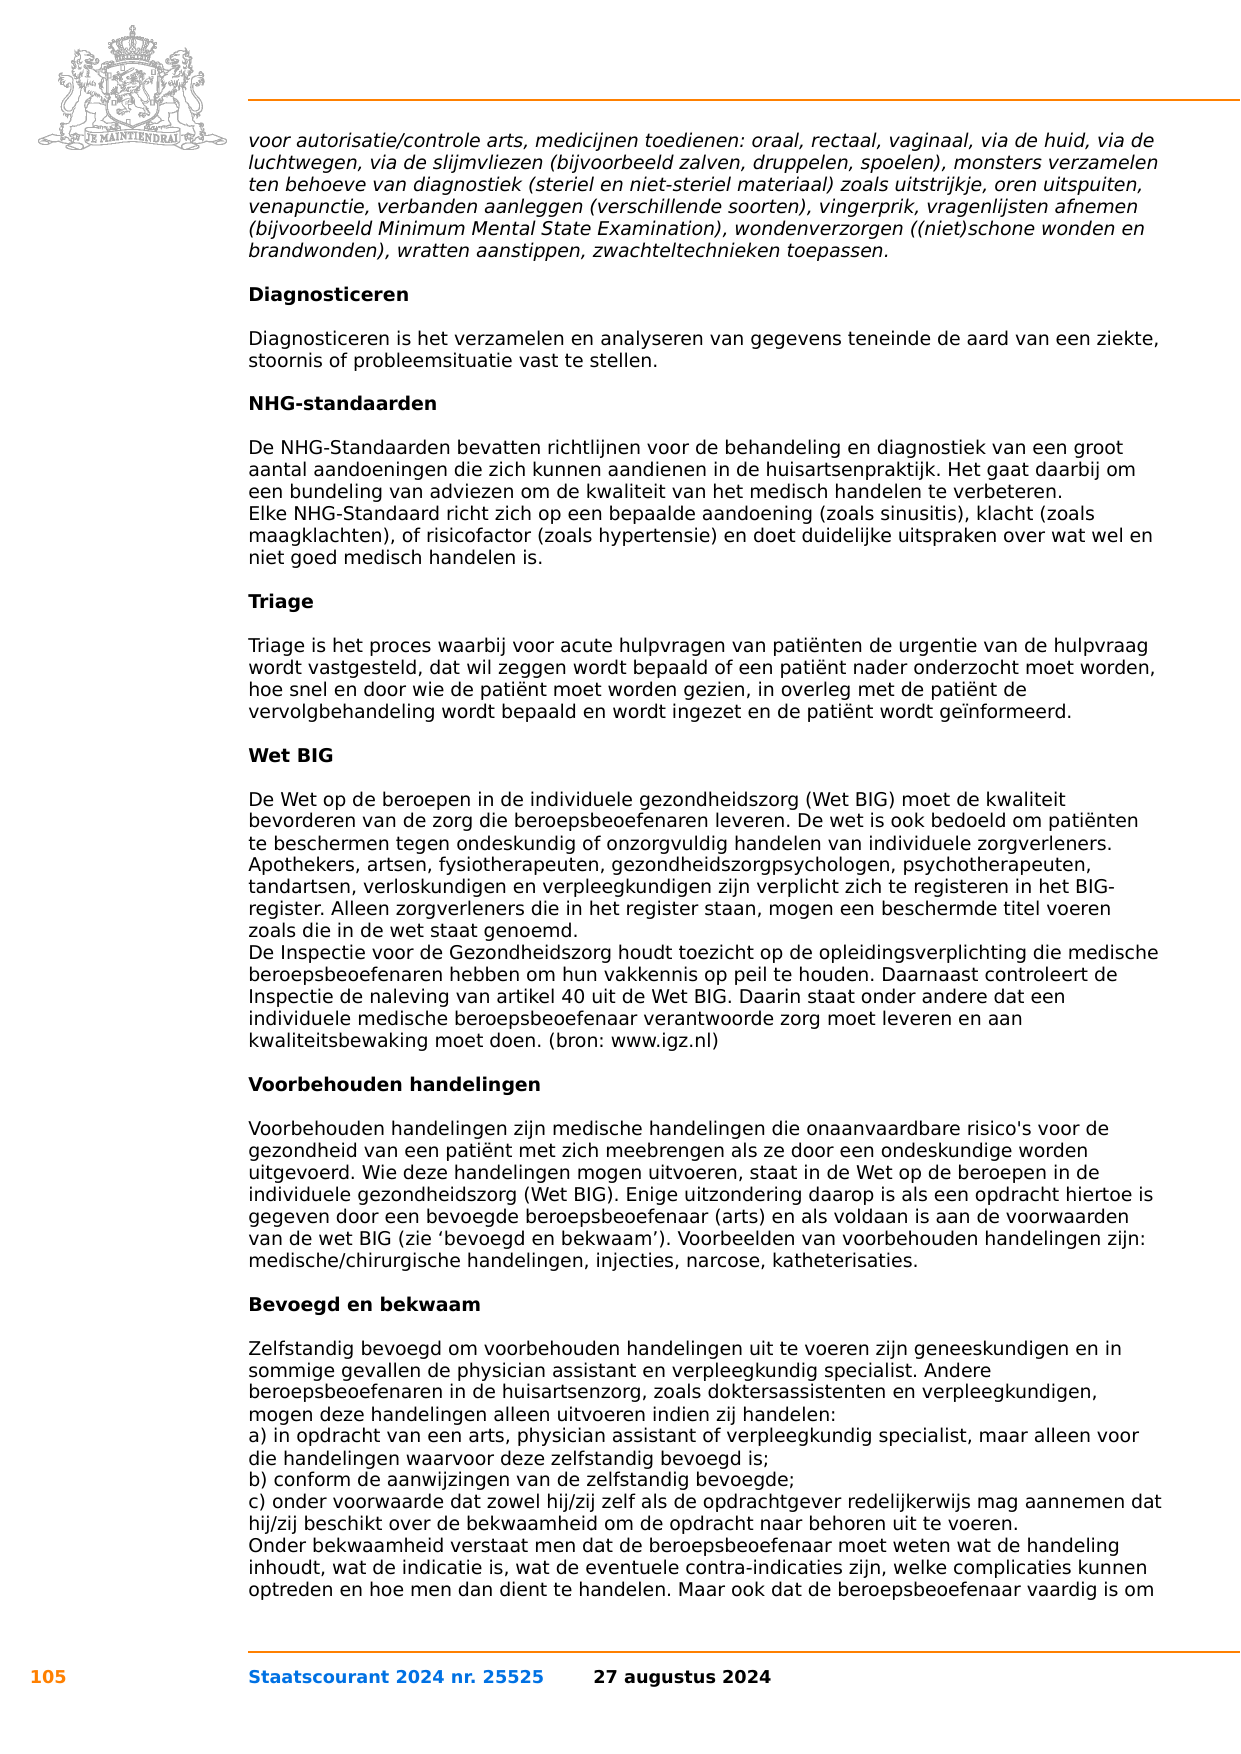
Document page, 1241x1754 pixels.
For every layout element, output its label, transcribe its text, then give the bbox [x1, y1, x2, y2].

text De Inspectie voor de Gezondheidszorg houdt toezicht op de opleidingsverplichting die medische beroepsbeoefenaren hebben om hun vakkennis op peil te houden. Daarnaast controleert de Inspectie de naleving van artikel 40 uit de Wet BIG. Daarin staat onder andere dat een individuele medische beroepsbeoefenaar verantwoorde zorg moet leveren en aan kwaliteitsbewaking moet doen. (bron: www.igz.nl) [248, 942, 1163, 1052]
text a) in opdracht van een arts, physician assistant of verpleegkundig specialist, maar alleen voor die handelingen waarvoor deze zelfstandig bevoegd is; [248, 1425, 1163, 1469]
text Apothekers, artsen, fysiotherapeuten, gezondheidszorgpsychologen, psychotherapeuten, tandartsen, verloskundigen en verpleegkundigen zijn verplicht zich te registeren in het BIG-register. Alleen zorgverleners die in het register staan, mogen een beschermde titel voeren zoals die in de wet staat genoemd. [248, 854, 1163, 942]
subtitle Bevoegd en bekwaam [248, 1294, 1163, 1316]
text De Wet op de beroepen in de individuele gezondheidszorg (Wet BIG) moet de kwaliteit bevorderen van de zorg die beroepsbeoefenaren leveren. De wet is ook bedoeld om patiënten te beschermen tegen ondeskundig of onzorgvuldig handelen van individuele zorgverleners. [248, 788, 1163, 854]
text Elke NHG-Standaard richt zich op een bepaalde aandoening (zoals sinusitis), klacht (zoals maagklachten), of risicofactor (zoals hypertensie) en doet duidelijke uitspraken over wat wel en niet goed medisch handelen is. [248, 503, 1163, 569]
subtitle Diagnosticeren [248, 284, 1163, 306]
subtitle Triage [248, 591, 1163, 613]
text b) conform de aanwijzingen van de zelfstandig bevoegde; [248, 1469, 1163, 1491]
text De NHG-Standaarden bevatten richtlijnen voor de behandeling en diagnostiek van een groot aantal aandoeningen die zich kunnen aandienen in de huisartsenpraktijk. Het gaat daarbij om een bundeling van adviezen om de kwaliteit van het medisch handelen te verbeteren. [248, 437, 1163, 503]
text Triage is het proces waarbij voor acute hulpvragen van patiënten de urgentie van de hulpvraag wordt vastgesteld, dat wil zeggen wordt bepaald of een patiënt nader onderzocht moet worden, hoe snel en door wie de patiënt moet worden gezien, in overleg met de patiënt de vervolgbehandeling wordt bepaald en wordt ingezet en de patiënt wordt geïnformeerd. [248, 635, 1163, 723]
text c) onder voorwaarde dat zowel hij/zij zelf als de opdrachtgever redelijkerwijs mag aannemen dat hij/zij beschikt over de bekwaamheid om de opdracht naar behoren uit te voeren. [248, 1491, 1163, 1535]
text Diagnosticeren is het verzamelen en analyseren van gegevens teneinde de aard van een ziekte, stoornis of probleemsituatie vast te stellen. [248, 327, 1163, 371]
text Zelfstandig bevoegd om voorbehouden handelingen uit te voeren zijn geneeskundigen en in sommige gevallen de physician assistant en verpleegkundig specialist. Andere beroepsbeoefenaren in de huisartsenzorg, zoals doktersassistenten en verpleegkundigen, mogen deze handelingen alleen uitvoeren indien zij handelen: [248, 1337, 1163, 1425]
text Voorbehouden handelingen zijn medische handelingen die onaanvaardbare risico's voor de gezondheid van een patiënt met zich meebrengen als ze door een ondeskundige worden uitgevoerd. Wie deze handelingen mogen uitvoeren, staat in de Wet op de beroepen in de individuele gezondheidszorg (Wet BIG). Enige uitzondering daarop is als een opdracht hiertoe is gegeven door een bevoegde beroepsbeoefenaar (arts) en als voldaan is aan de voorwaarden van de wet BIG (zie ‘bevoegd en bekwaam’). Voorbeelden van voorbehouden handelingen zijn: medische/chirurgische handelingen, injecties, narcose, katheterisaties. [248, 1118, 1163, 1272]
subtitle NHG-standaarden [248, 393, 1163, 415]
picture [38, 25, 227, 150]
subtitle Voorbehouden handelingen [248, 1074, 1163, 1096]
text voor autorisatie/controle arts, medicijnen toedienen: oraal, rectaal, vaginaal, via de huid, via de luchtwegen, via de slijmvliezen (bijvoorbeeld zalven, druppelen, spoelen), monsters verzamelen ten behoeve van diagnostiek (steriel en niet-steriel materiaal) zoals uitstrijkje, oren uitspuiten, venapunctie, verbanden aanleggen (verschillende soorten), vingerprik, vragenlijsten afnemen (bijvoorbeeld Minimum Mental State Examination), wondenverzorgen ((niet)schone wonden en brandwonden), wratten aanstippen, zwachteltechnieken toepassen. [248, 130, 1163, 262]
subtitle Wet BIG [248, 744, 1163, 767]
text Onder bekwaamheid verstaat men dat de beroepsbeoefenaar moet weten wat de handeling inhoudt, wat de indicatie is, wat de eventuele contra-indicaties zijn, welke complicaties kunnen optreden en hoe men dan dient te handelen. Maar ook dat de beroepsbeoefenaar vaardig is om [248, 1535, 1163, 1601]
